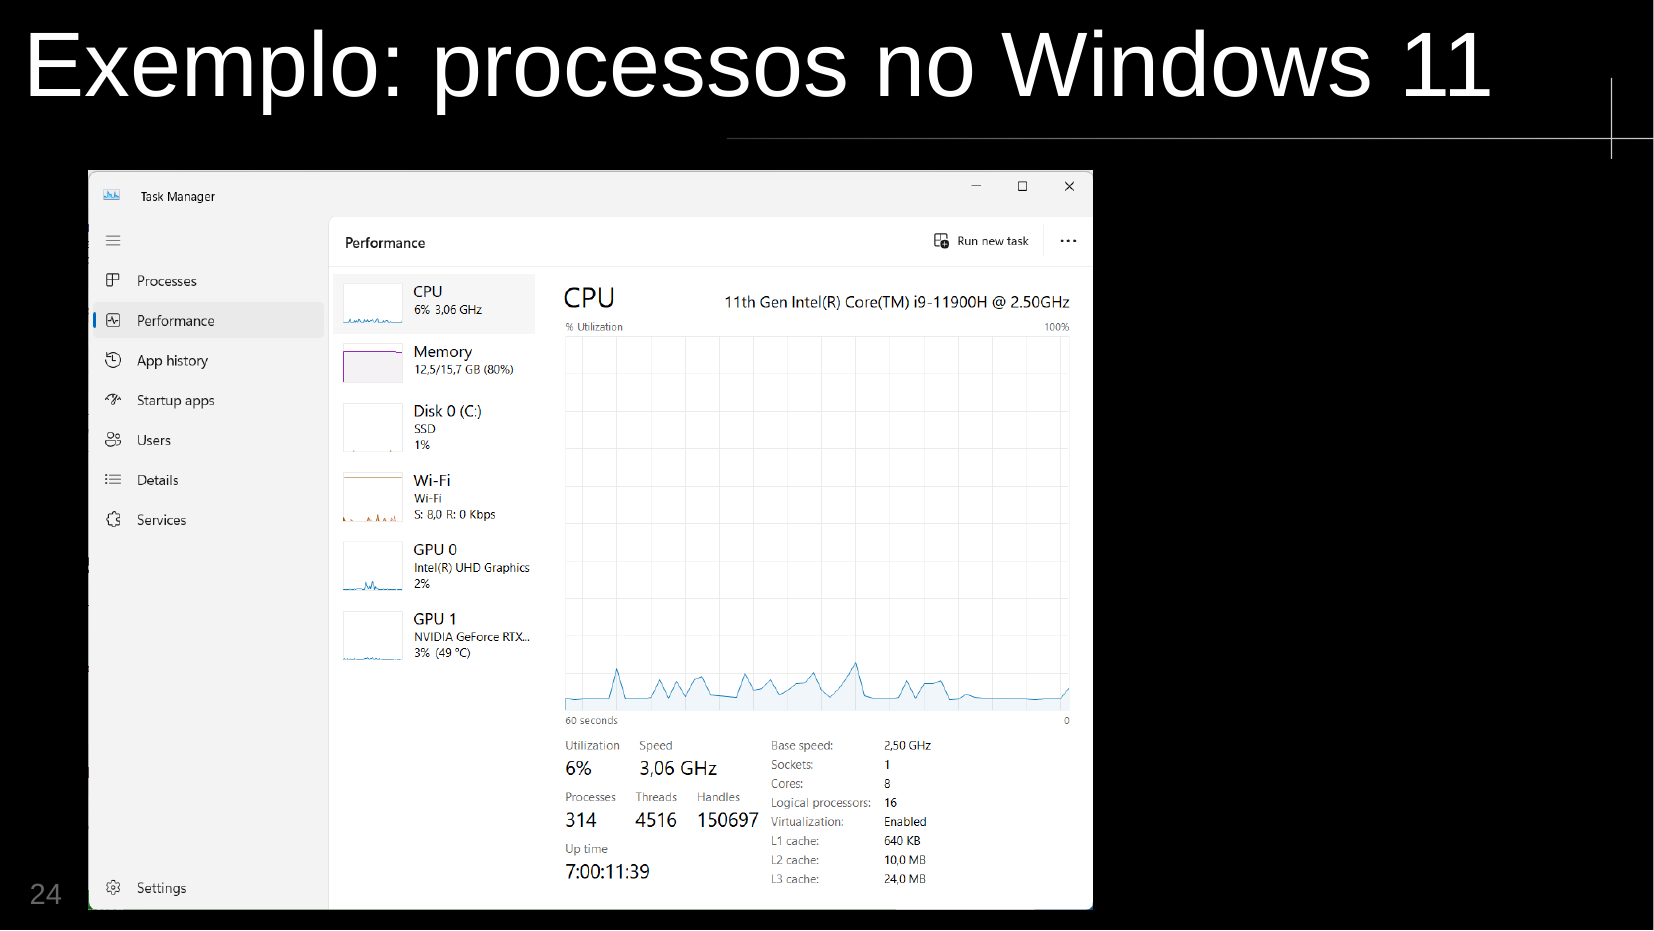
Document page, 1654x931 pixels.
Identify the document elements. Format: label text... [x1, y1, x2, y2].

picture [88, 170, 1093, 910]
title Exemplo: processos no Windows 11 [23, 11, 1589, 119]
